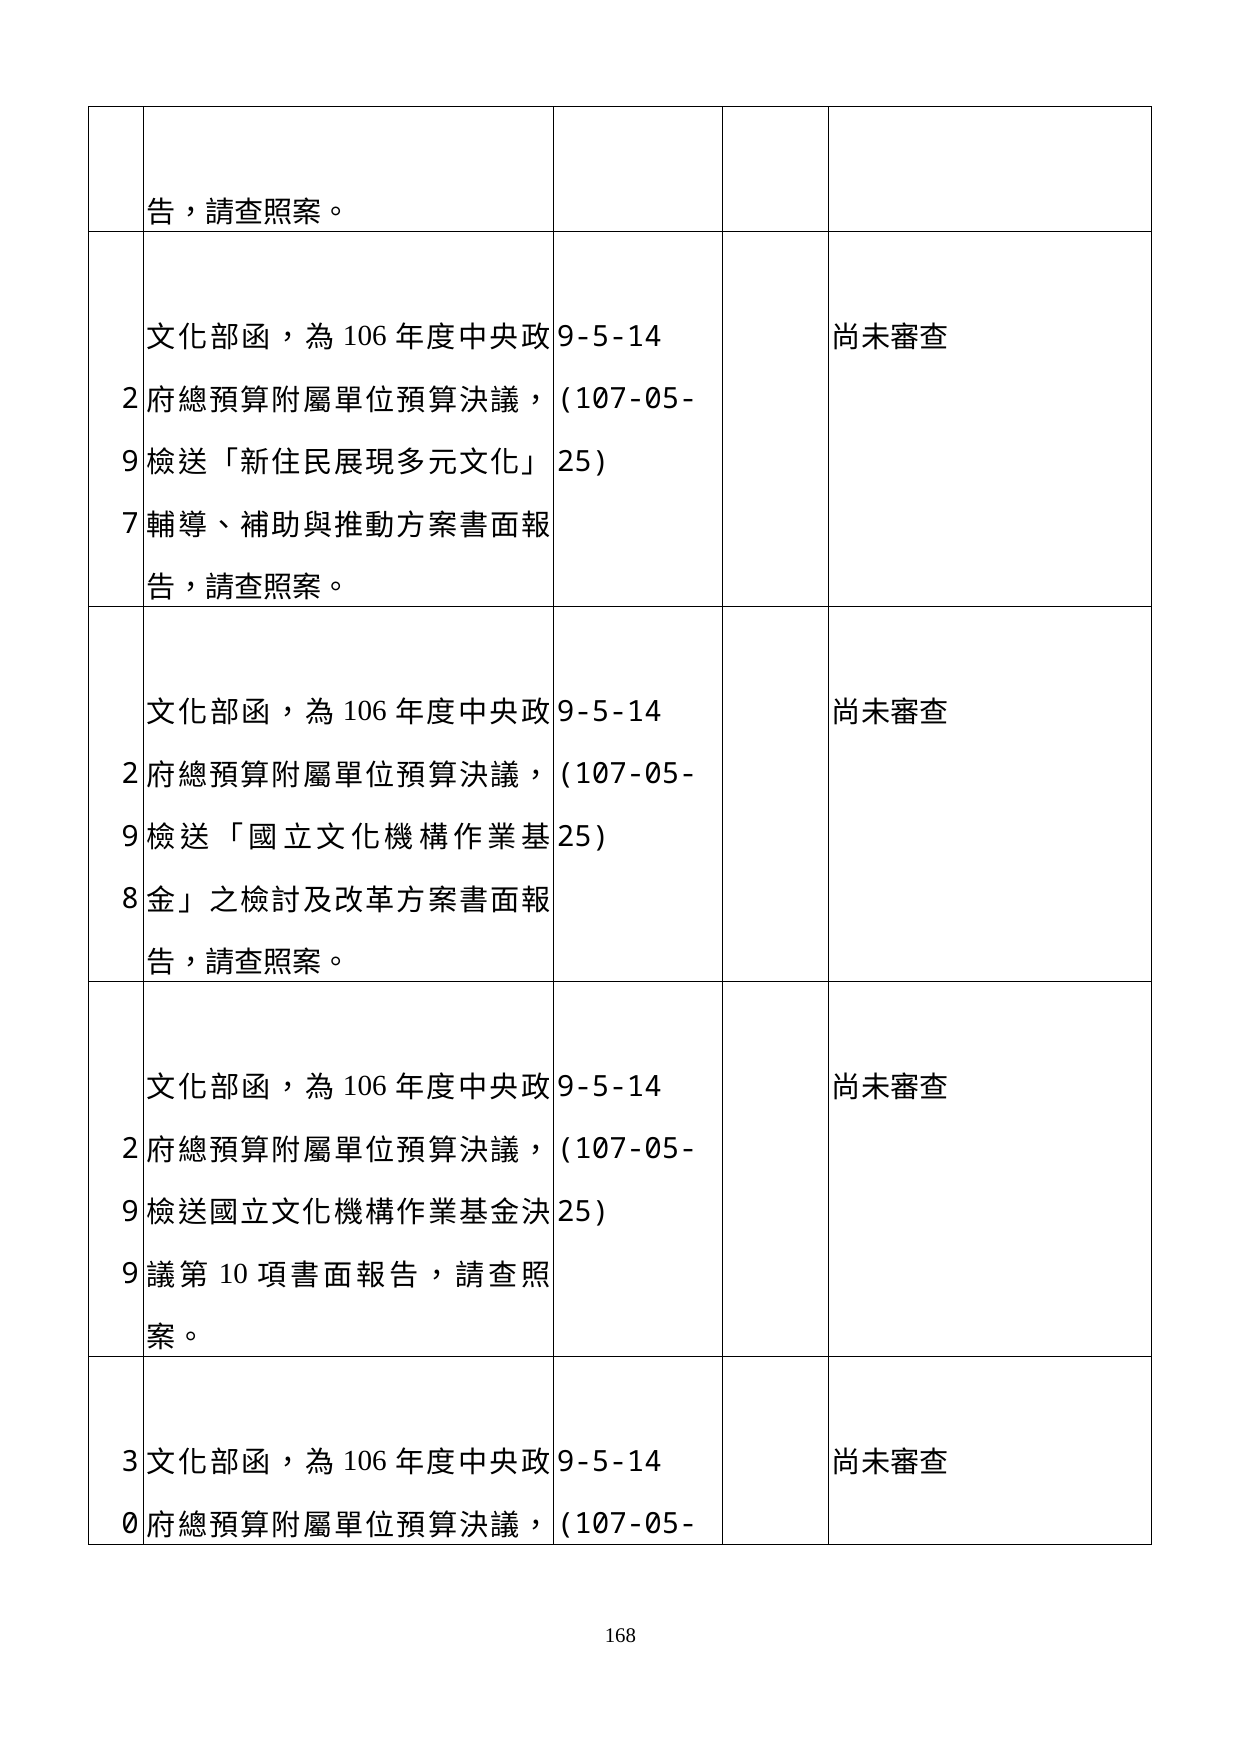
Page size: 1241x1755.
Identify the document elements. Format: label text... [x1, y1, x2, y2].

table_cell 9-5-14 (107-05- [554, 1357, 722, 1543]
table_cell [829, 107, 1151, 231]
table_cell 文化部函，為106年度中央政府總預算附屬單位預算決議，檢送「新住民展現多元文化」輔導、補助與推動方案書面報告，請查照案。 [144, 232, 553, 606]
table_cell [89, 982, 143, 1356]
table_cell [554, 107, 722, 231]
table_cell [89, 1357, 143, 1543]
table_cell [723, 982, 828, 1356]
table_cell 9-5-14 (107-05-25) [554, 607, 722, 981]
table_cell 文化部函，為106年度中央政府總預算附屬單位預算決議，檢送國立文化機構作業基金決議第10項書面報告，請查照案。 [144, 982, 553, 1356]
table_cell [723, 607, 828, 981]
table_cell 文化部函，為106年度中央政府總預算附屬單位預算決議， [144, 1357, 553, 1543]
table_cell 尚未審查 [829, 232, 1151, 606]
table_cell 文化部函，為106年度中央政府總預算附屬單位預算決議，檢送「國立文化機構作業基金」之檢討及改革方案書面報告，請查照案。 [144, 607, 553, 981]
table_cell [89, 232, 143, 606]
table_cell [723, 107, 828, 231]
table_cell [89, 107, 143, 231]
table_cell 9-5-14 (107-05-25) [554, 232, 722, 606]
table_cell 尚未審查 [829, 1357, 1151, 1543]
table_cell 尚未審查 [829, 607, 1151, 981]
table_cell [723, 232, 828, 606]
table_cell 9-5-14 (107-05-25) [554, 982, 722, 1356]
table_cell 告，請查照案。 [144, 107, 553, 231]
table_cell [89, 607, 143, 981]
table_cell 尚未審查 [829, 982, 1151, 1356]
table_cell [723, 1357, 828, 1543]
